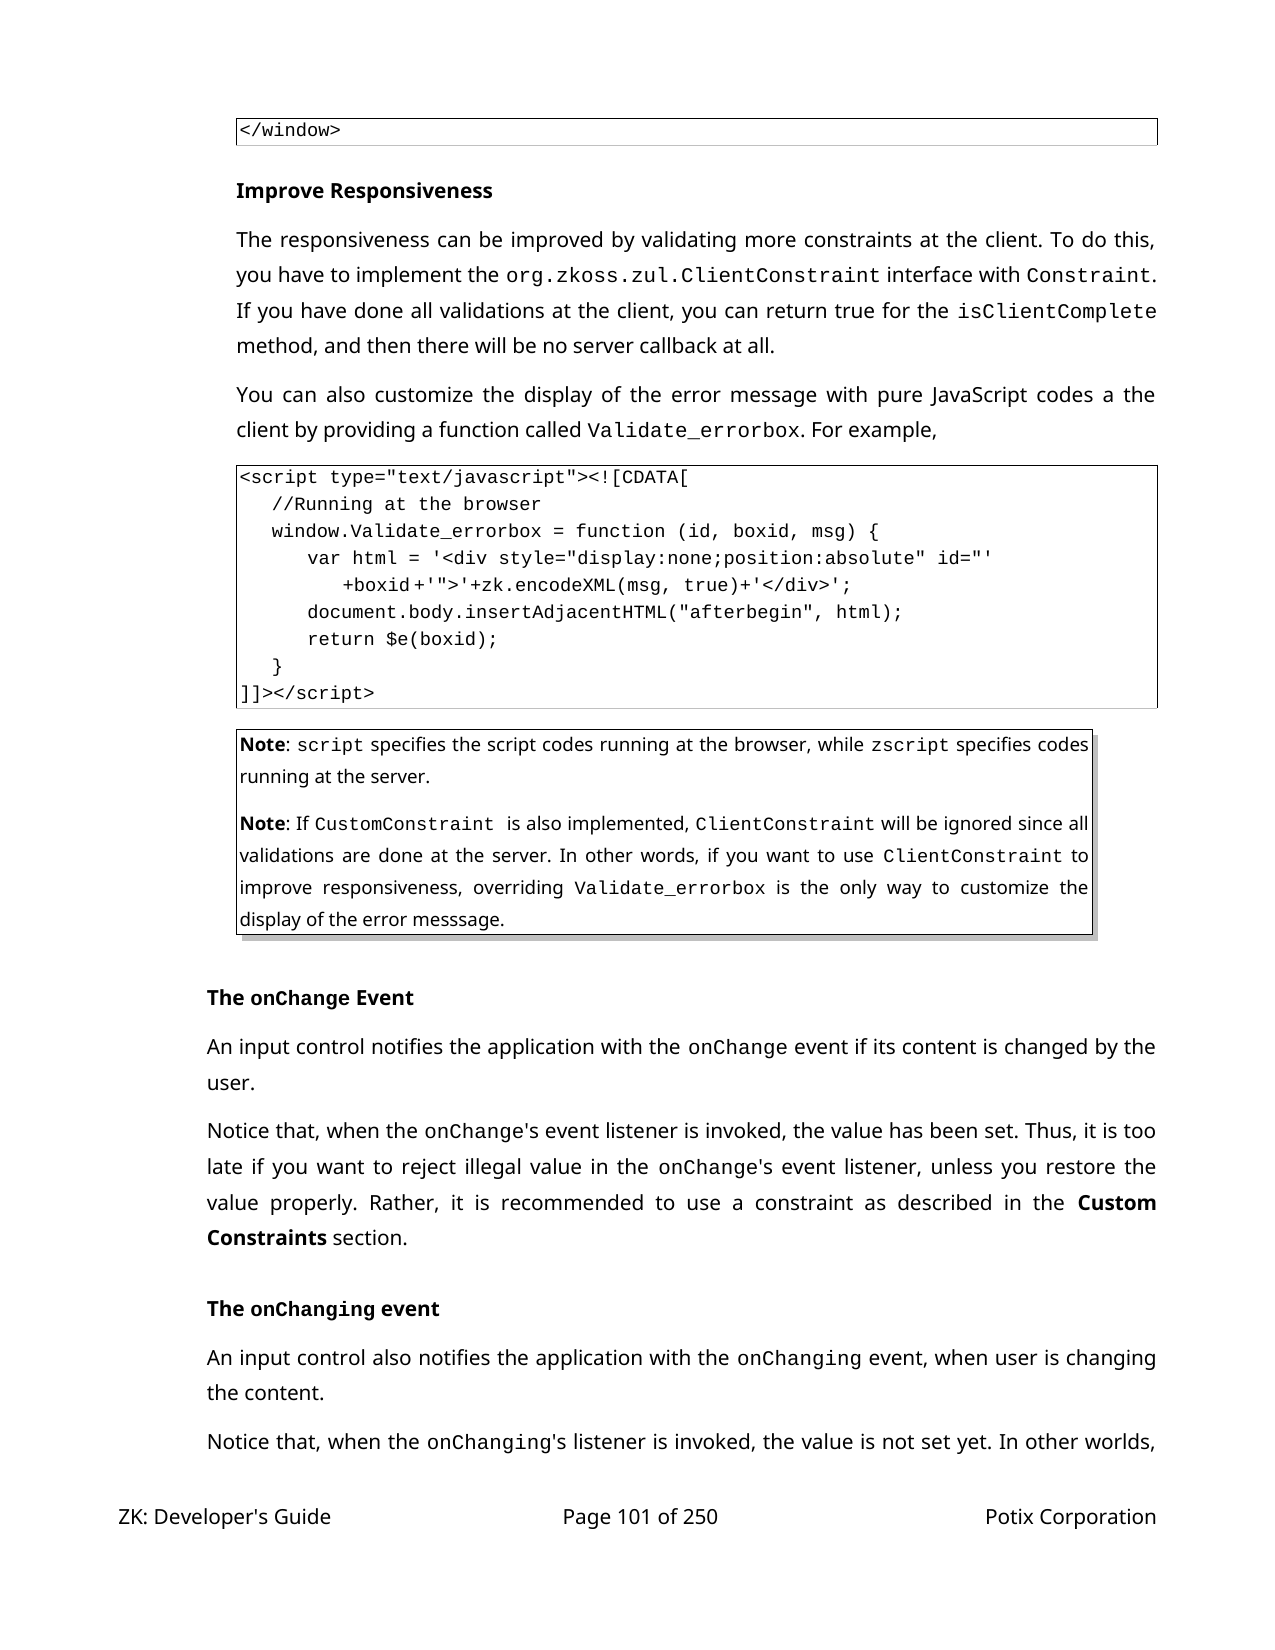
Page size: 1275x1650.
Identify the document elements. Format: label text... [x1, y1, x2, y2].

text document.body.insertAdjacentHTML("afterbegin", html); return $e(boxid); } [237, 600, 1157, 678]
text window.Validate_errorbox = function (id, boxid, msg) { [237, 519, 1157, 543]
text var html = '<div style="display:none;position:absolute" id="' [237, 546, 1157, 570]
text Notice that, when the onChanging's listener is invoked, the value is not set yet. In other worlds, [207, 1427, 1157, 1456]
text +boxid +'">'+zk.encodeXML(msg, true)+'</div>'; [237, 573, 1157, 597]
text Notice that, when the onChange's event listener is invoked, the value has been set. Thus, it is too late if you want to reject illegal value in the onChange's event listener, unless you restore the value properly. Rather, it is recommended to use a constraint as described in the Custom Constraints section. [207, 1117, 1157, 1251]
text The responsiveness can be improved by validating more constraints at the client. To do this, you have to implement the org.zkoss.zul.ClientConstraint interface with Constraint. If you have done all validations at the client, you can return true for the isClientComplete method, and then there will be no server callback at all. [236, 225, 1157, 359]
subtitle Improve Responsiveness [236, 176, 1157, 204]
text Note: If CustomConstraint is also implemented, ClientConstraint will be ignored since all validations are done at the server. In other words, if you want to use ClientConstraint to improve responsiveness, overriding Validate_errorbox is the only way to customize the display of the error messsage. [237, 807, 1092, 934]
subtitle The onChanging event [207, 1294, 1157, 1322]
subtitle The onChange Event [207, 983, 1157, 1012]
text You can also customize the display of the error message with pure JavaScript codes a the client by providing a function called Validate_errorbox. For example, [236, 380, 1157, 444]
text An input control also notifies the application with the onChanging event, when user is changing the content. [207, 1343, 1157, 1407]
text An input control notifies the application with the onChange event if its content is changed by the user. [207, 1032, 1157, 1096]
text <script type="text/javascript"><![CDATA[ [237, 466, 1157, 489]
text </window> [237, 119, 1157, 145]
text ]]></script> [237, 681, 1157, 708]
text Note: script specifies the script codes running at the browser, while zscript specifies codes running at the server. [237, 730, 1092, 789]
text //Running at the browser [237, 492, 1157, 516]
